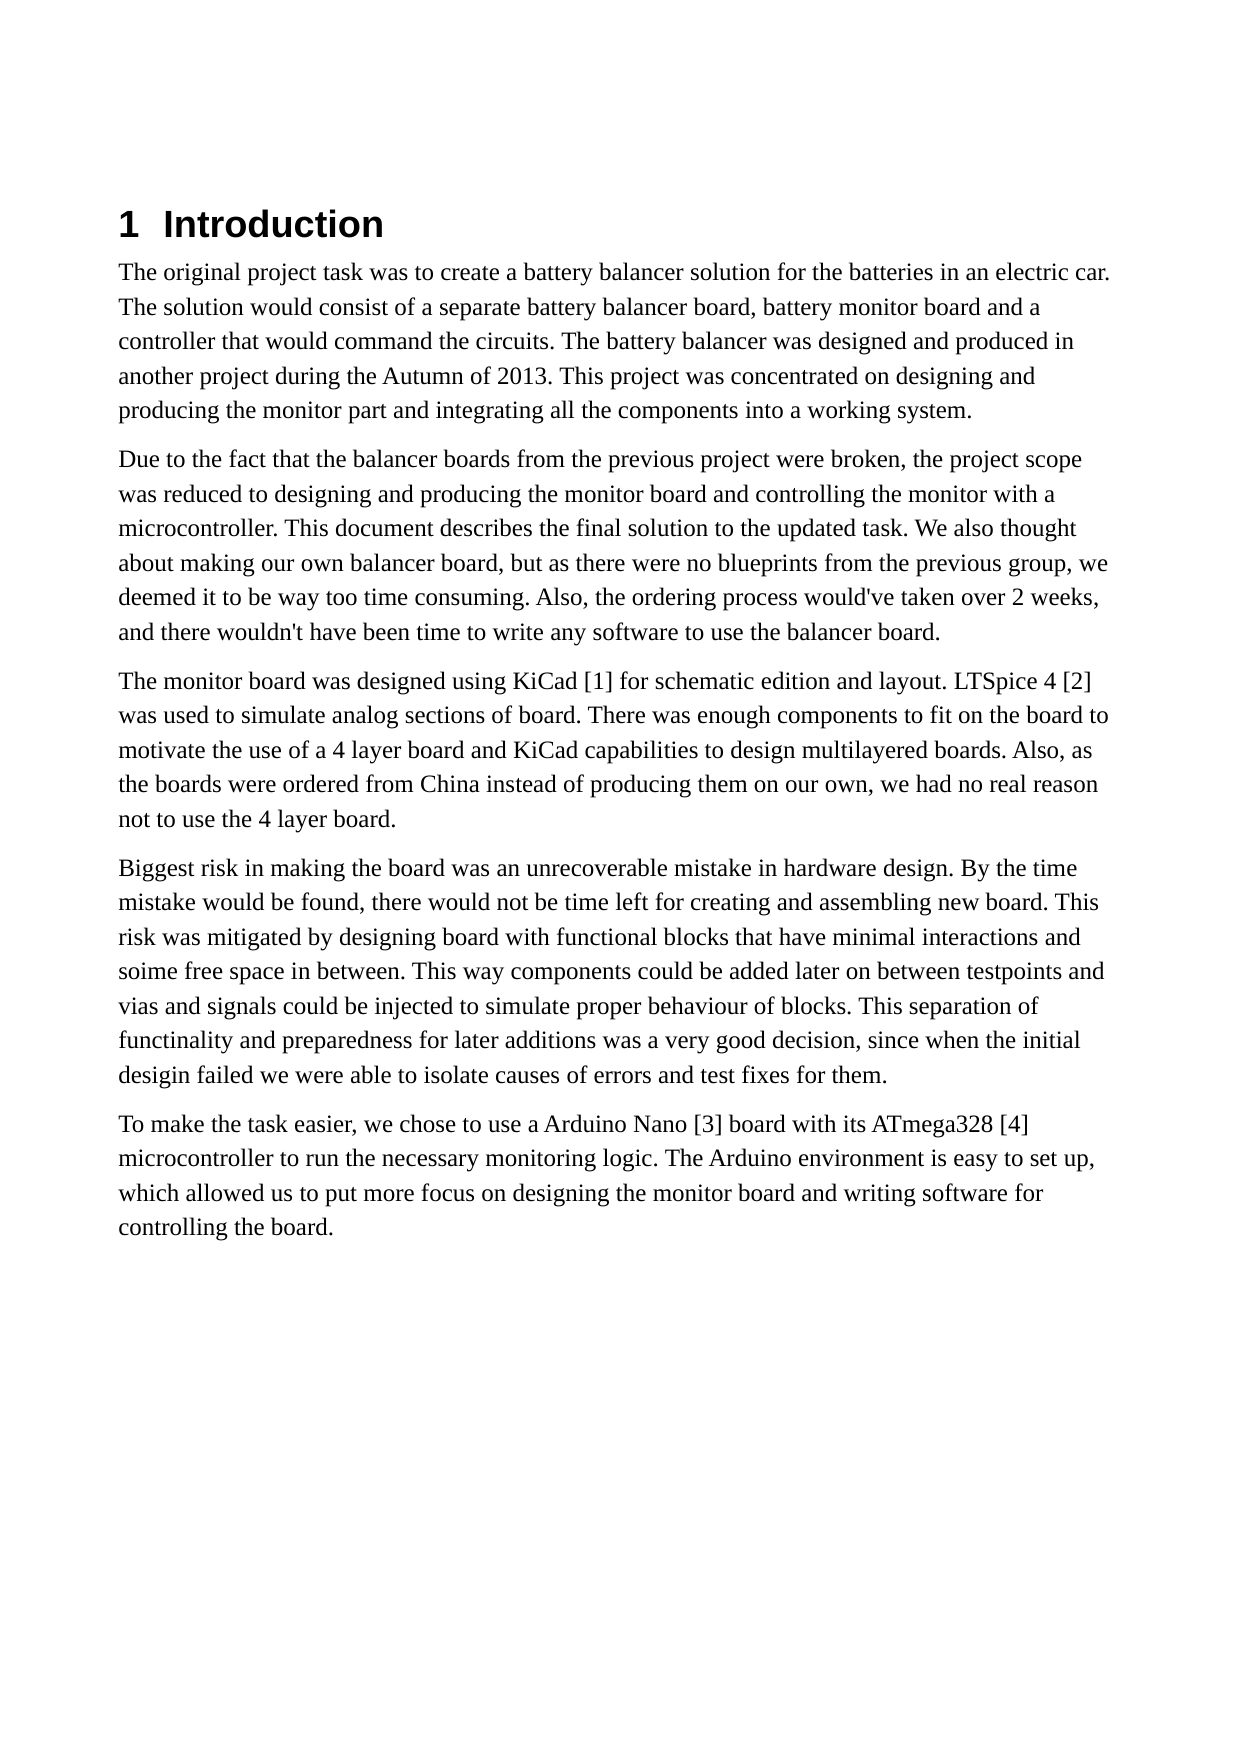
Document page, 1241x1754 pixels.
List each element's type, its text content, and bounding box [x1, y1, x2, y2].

subtitle 1 Introduction [118, 201, 1122, 245]
text The original project task was to create a battery balancer solution for the batteries in an electric car. The solution would consist of a separate battery balancer board, battery monitor board and a controller that would command the circuits. The battery balancer was designed and produced in another project during the Autumn of 2013. This project was concentrated on designing and producing the monitor part and integrating all the components into a working system. [118, 257, 1122, 424]
text Due to the fact that the balancer boards from the previous project were broken, the project scope was reduced to designing and producing the monitor board and controlling the monitor with a microcontroller. This document describes the final solution to the updated task. We also thought about making our own balancer board, but as there were no blueprints from the previous group, we deemed it to be way too time consuming. Also, the ordering process would've taken over 2 weeks, and there wouldn't have been time to write any software to use the balancer board. [118, 444, 1122, 646]
text Biggest risk in making the board was an unrecoverable mistake in hardware design. By the time mistake would be found, there would not be time left for creating and assembling new board. This risk was mitigated by designing board with functional blocks that have minimal interactions and soime free space in between. This way components could be added later on between testpoints and vias and signals could be injected to simulate proper behaviour of blocks. This separation of functinality and preparedness for later additions was a very good decision, since when the initial desigin failed we were able to isolate causes of errors and test fixes for them. [118, 853, 1122, 1088]
text To make the task easier, we chose to use a Arduino Nano [3] board with its ATmega328 [4] microcontroller to run the necessary monitoring logic. The Arduino environment is easy to set up, which allowed us to put more focus on designing the monitor board and writing software for controlling the board. [118, 1109, 1122, 1241]
text The monitor board was designed using KiCad [1] for schematic edition and layout. LTSpice 4 [2] was used to simulate analog sections of board. There was enough components to fit on the board to motivate the use of a 4 layer board and KiCad capabilities to design multilayered boards. Also, as the boards were ordered from China instead of producing them on our own, we had no real reason not to use the 4 layer board. [118, 666, 1122, 833]
